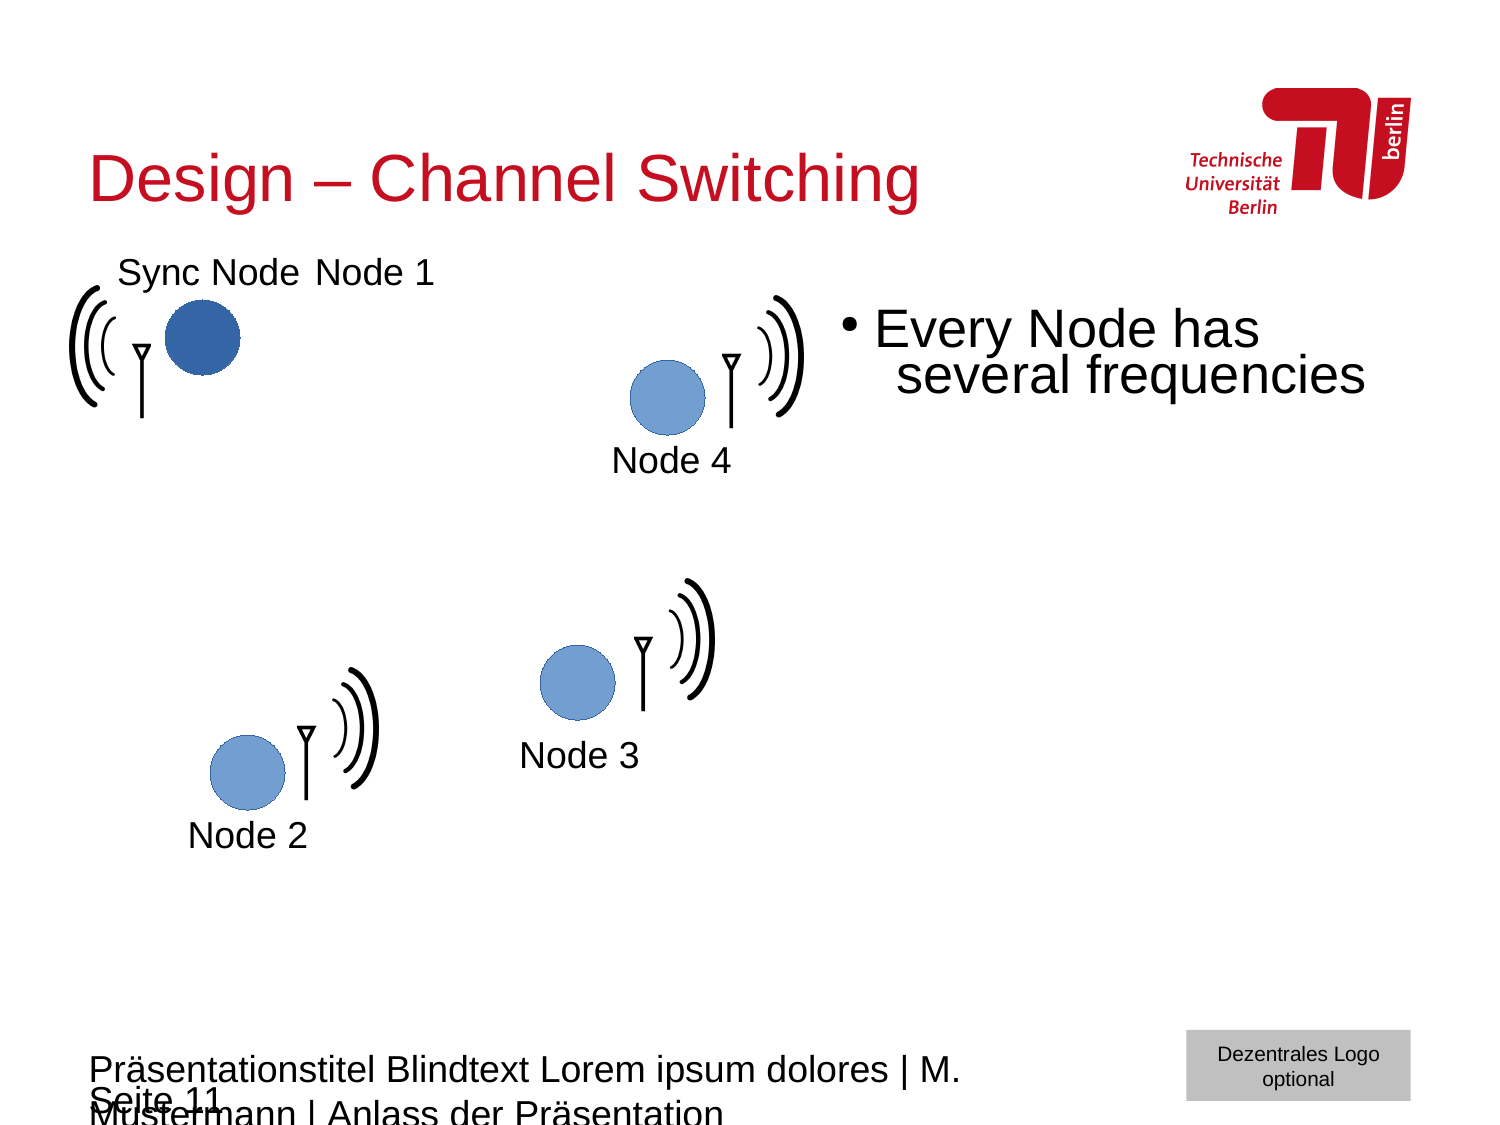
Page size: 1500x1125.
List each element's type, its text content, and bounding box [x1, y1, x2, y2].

text_box [210, 735, 286, 803]
text_box Sync Node [102, 240, 300, 300]
picture [297, 667, 379, 802]
text_box [540, 645, 616, 721]
text_box [165, 300, 241, 376]
text_box Node 3 [504, 723, 730, 784]
picture [69, 285, 151, 421]
text_box [630, 360, 706, 428]
picture [1186, 88, 1411, 120]
list Every Node has several frequencies [840, 312, 1411, 980]
text_box Node 1 [300, 240, 526, 300]
picture [722, 295, 804, 430]
text_box Node 2 [172, 803, 398, 864]
title Design – Channel Switching [88, 120, 1411, 215]
text_box Node 4 [596, 428, 822, 489]
picture [634, 578, 715, 714]
